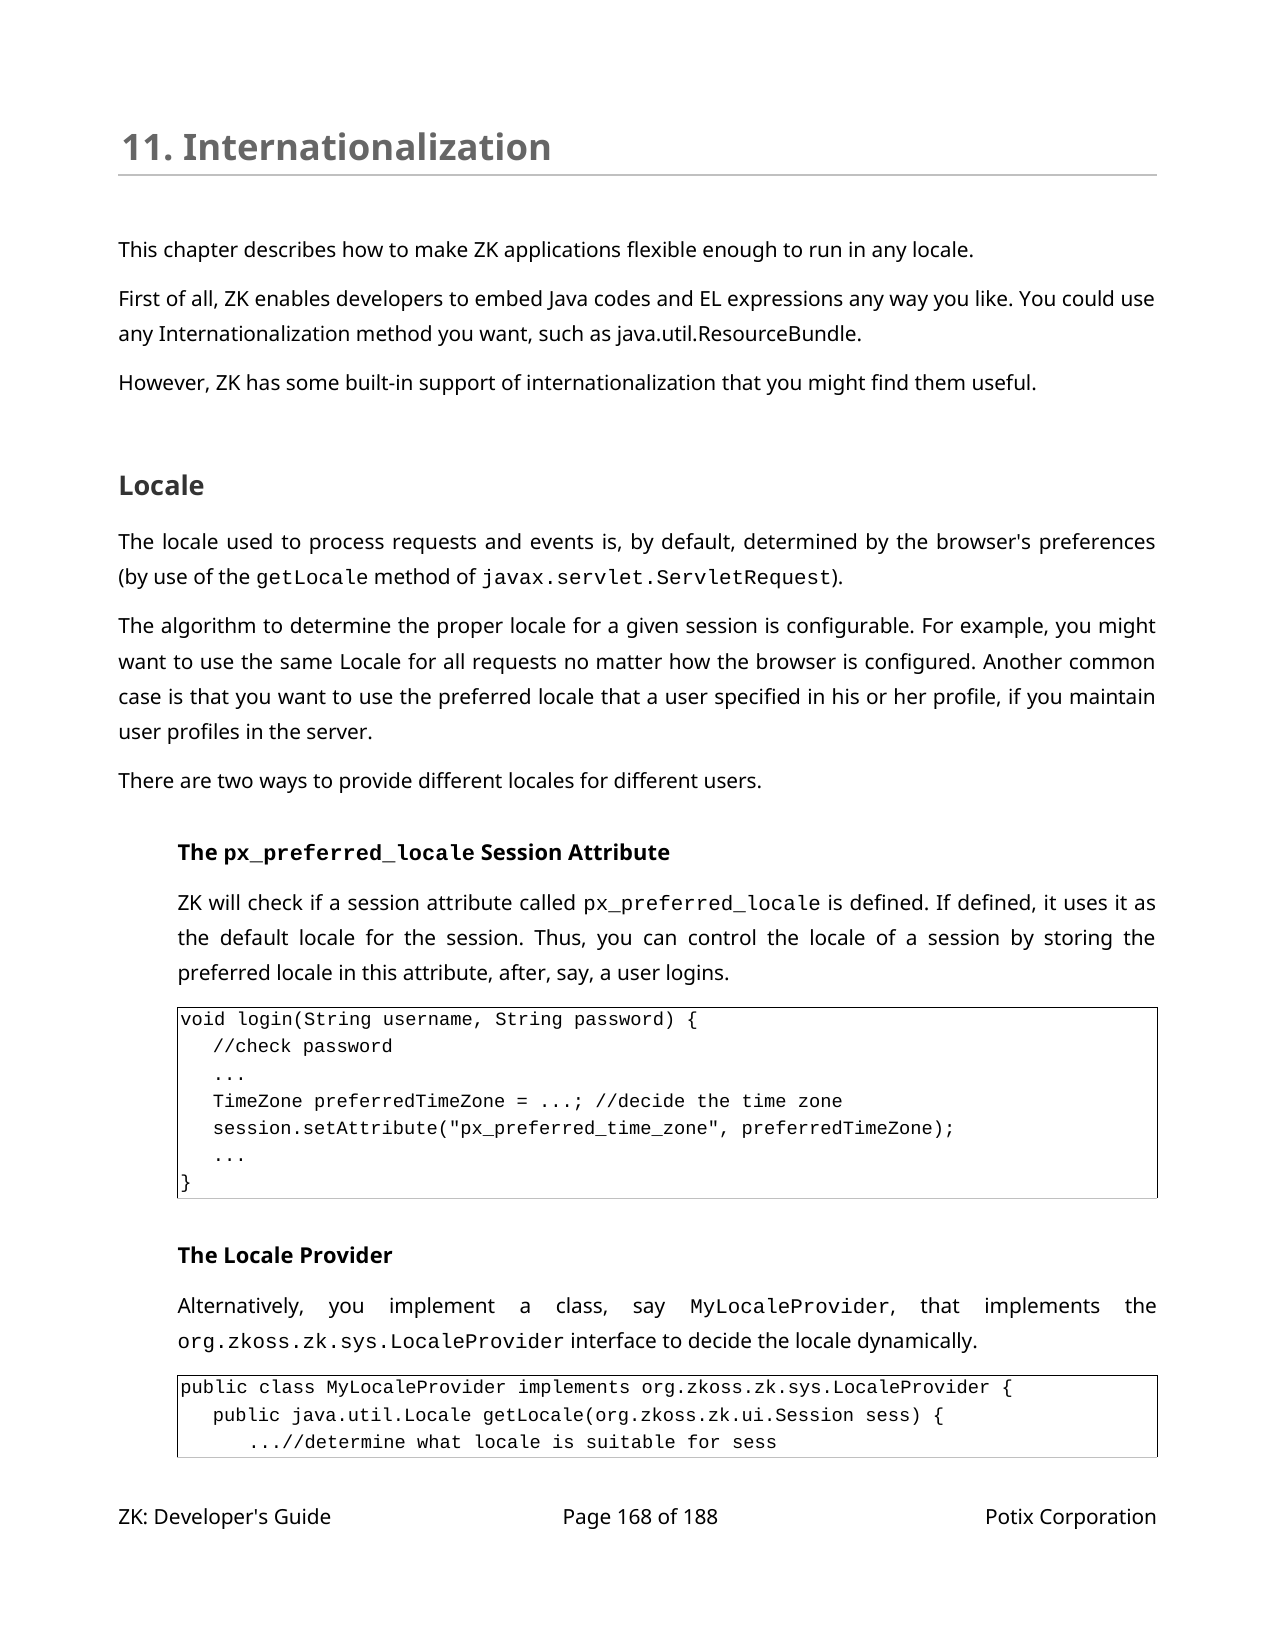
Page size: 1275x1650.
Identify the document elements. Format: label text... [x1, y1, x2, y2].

text void login(String username, String password) { [178, 1008, 1157, 1031]
text public class MyLocaleProvider implements org.zkoss.zk.sys.LocaleProvider { [178, 1376, 1157, 1400]
text First of all, ZK enables developers to embed Java codes and EL expressions any way you like. You could use any Internationalization method you want, such as java.util.ResourceBundle. [118, 284, 1157, 347]
text Alternatively, you implement a class, say MyLocaleProvider, that implements the org.zkoss.zk.sys.LocaleProvider interface to decide the locale dynamically. [177, 1291, 1157, 1355]
text session.setAttribute("px_preferred_time_zone", preferredTimeZone); [178, 1116, 1157, 1140]
text TimeZone preferredTimeZone = ...; //decide the time zone [178, 1089, 1157, 1113]
text This chapter describes how to make ZK applications flexible enough to run in any locale. [118, 235, 1157, 263]
text ...//determine what locale is suitable for sess [178, 1430, 1157, 1457]
text The algorithm to determine the proper locale for a given session is configurable. For example, you might want to use the same Locale for all requests no matter how the browser is configured. Another common case is that you want to use the preferred locale that a user specified in his or her profile, if you maintain user profiles in the server. [118, 612, 1157, 746]
text } [178, 1170, 1157, 1198]
text However, ZK has some built-in support of internationalization that you might find them useful. [118, 368, 1157, 396]
text There are two ways to provide different locales for different users. [118, 766, 1157, 794]
text public java.util.Locale getLocale(org.zkoss.zk.ui.Session sess) { [178, 1403, 1157, 1427]
subtitle Locale [118, 467, 1157, 504]
text ... [178, 1062, 1157, 1086]
text //check password [178, 1034, 1157, 1059]
text ... [178, 1143, 1157, 1167]
subtitle 11. Internationalization [118, 118, 1157, 174]
subtitle The Locale Provider [177, 1240, 1157, 1270]
subtitle The px_preferred_locale Session Attribute [177, 837, 1157, 867]
text The locale used to process requests and events is, by default, determined by the browser's preferences (by use of the getLocale method of javax.servlet.ServletRequest). [118, 527, 1157, 591]
text ZK will check if a session attribute called px_preferred_locale is defined. If defined, it uses it as the default locale for the session. Thus, you can control the locale of a session by storing the preferred locale in this attribute, after, say, a user logins. [177, 888, 1157, 987]
